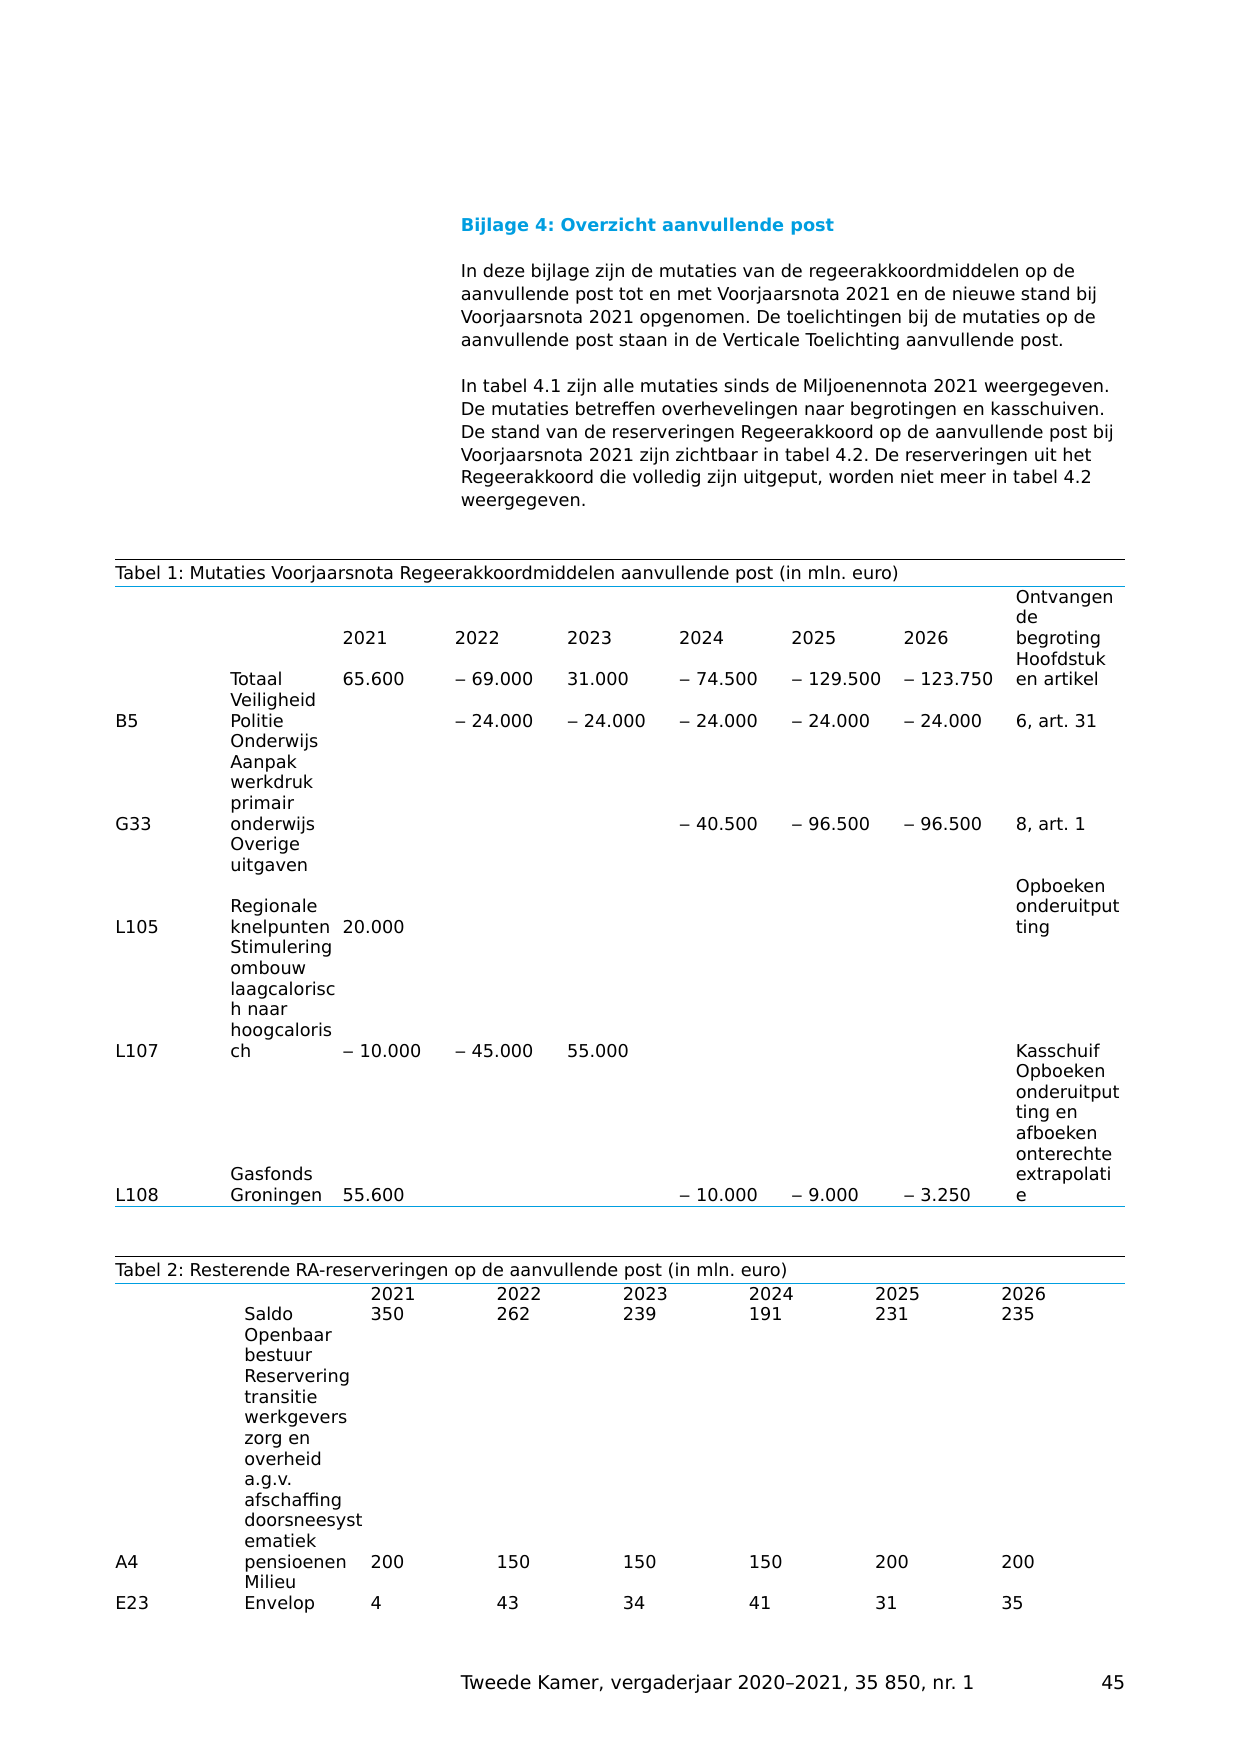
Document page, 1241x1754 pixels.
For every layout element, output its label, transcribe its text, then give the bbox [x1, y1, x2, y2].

table_cell [676, 876, 788, 937]
table_cell [564, 752, 676, 834]
table_cell 200 [998, 1366, 1125, 1572]
table_cell [872, 1325, 998, 1366]
table_cell Tabel 2: Resterende RA-reserveringen op de aanvullende post (in mln. euro) [115, 1257, 1125, 1283]
table_cell ‒ 3.250 [900, 1061, 1013, 1206]
table_cell [452, 834, 564, 876]
table_cell [900, 834, 1013, 876]
table_cell [340, 834, 452, 876]
table_cell ‒ 74.500 [676, 649, 788, 690]
table_cell Hoofdstuk en artikel [1013, 649, 1125, 690]
table_cell Aanpak werkdruk primair onderwijs [227, 752, 339, 834]
table_cell 2021 [340, 587, 452, 649]
table_cell 191 [746, 1304, 872, 1325]
table_cell 2023 [620, 1284, 746, 1304]
table_cell 4 [368, 1593, 493, 1613]
table_cell [115, 1572, 241, 1593]
table_cell ‒ 123.750 [900, 649, 1013, 690]
table_cell Opboeken onderuitputting [1013, 876, 1125, 937]
table_cell [788, 834, 900, 876]
table_cell 150 [746, 1366, 872, 1572]
table_cell ‒ 69.000 [452, 649, 564, 690]
table_cell [676, 731, 788, 752]
table_cell [676, 938, 788, 1061]
table_cell [788, 690, 900, 711]
table_cell 200 [872, 1366, 998, 1572]
table_cell [900, 731, 1013, 752]
table_cell Regionale knelpunten [227, 876, 339, 937]
table_cell [788, 876, 900, 937]
table_cell [340, 731, 452, 752]
table_cell 231 [872, 1304, 998, 1325]
table_cell 31.000 [564, 649, 676, 690]
table_cell [1013, 834, 1125, 876]
table_cell [115, 690, 227, 711]
table_cell [115, 1284, 241, 1304]
table_cell 150 [494, 1366, 620, 1572]
table_cell Stimulering ombouw laagcalorisch naar hoogcalorisch [227, 938, 339, 1061]
table_cell ‒ 24.000 [676, 711, 788, 731]
table_cell [872, 1572, 998, 1593]
table_cell [788, 938, 900, 1061]
table_cell 200 [368, 1366, 493, 1572]
table_cell 2022 [452, 587, 564, 649]
table_cell Envelop [241, 1593, 367, 1613]
table_cell [494, 1325, 620, 1366]
table_cell [115, 1304, 241, 1325]
table_cell [115, 587, 227, 649]
table_cell Milieu [241, 1572, 367, 1593]
table_cell ‒ 24.000 [788, 711, 900, 731]
table_cell ‒ 10.000 [340, 938, 452, 1061]
table_cell ‒ 24.000 [900, 711, 1013, 731]
table_cell L107 [115, 938, 227, 1061]
table_cell Kasschuif [1013, 938, 1125, 1061]
title Bijlage 4: Overzicht aanvullende post [461, 213, 1125, 236]
table_cell B5 [115, 711, 227, 731]
table_cell 35 [998, 1593, 1125, 1613]
table_cell ‒ 24.000 [564, 711, 676, 731]
table_cell [340, 752, 452, 834]
table_cell [115, 649, 227, 690]
table_cell [115, 834, 227, 876]
table_cell Openbaar bestuur [241, 1325, 367, 1366]
table_cell [368, 1572, 493, 1593]
table_cell [620, 1572, 746, 1593]
table_header Tabel 4.2 Resterende RA-reserveringen op de aanvullende post bij Voorjaarsnota 2020 (in mln. euro) [115, 1231, 1125, 1256]
table_cell Veiligheid [227, 690, 339, 711]
table_cell [241, 1284, 367, 1304]
table_cell [452, 752, 564, 834]
table_cell 6, art. 31 [1013, 711, 1125, 731]
table_cell 2025 [788, 587, 900, 649]
table_cell [340, 690, 452, 711]
table_cell Overige uitgaven [227, 834, 339, 876]
table_cell ‒ 96.500 [788, 752, 900, 834]
table_cell [788, 731, 900, 752]
table_cell 2025 [872, 1284, 998, 1304]
table_cell [900, 690, 1013, 711]
table_cell [676, 690, 788, 711]
table_cell 31 [872, 1593, 998, 1613]
table_cell Reservering transitie werkgevers zorg en overheid a.g.v. afschaffing doorsneesystematiek pensioenen [241, 1366, 367, 1572]
table_cell [494, 1572, 620, 1593]
table_cell ‒ 9.000 [788, 1061, 900, 1206]
table_cell Totaal [227, 649, 339, 690]
table_cell 2021 [368, 1284, 493, 1304]
table_cell 2024 [746, 1284, 872, 1304]
table_cell Ontvangende begroting [1013, 587, 1125, 649]
table_cell 55.600 [340, 1061, 452, 1206]
table_cell 41 [746, 1593, 872, 1613]
table_cell [998, 1325, 1125, 1366]
table_cell 34 [620, 1593, 746, 1613]
table_cell ‒ 129.500 [788, 649, 900, 690]
table_cell 55.000 [564, 938, 676, 1061]
table_cell 2022 [494, 1284, 620, 1304]
text In deze bijlage zijn de mutaties van de regeerakkoordmiddelen op de aanvullende post tot en met Voorjaarsnota 2021 en de nieuwe stand bij Voorjaarsnota 2021 opgenomen. De toelichtingen bij de mutaties op de aanvullende post staan in de Verticale Toelichting aanvullende post. [461, 259, 1125, 351]
table_cell [1013, 690, 1125, 711]
table_cell 2023 [564, 587, 676, 649]
table_cell ‒ 40.500 [676, 752, 788, 834]
table_cell [900, 938, 1013, 1061]
table_cell [564, 731, 676, 752]
table_header Tabel 4.1 Mutaties Regeerakkoordmiddelen aanvullende post (in mln. euro) [115, 534, 1125, 559]
table_cell [452, 690, 564, 711]
table_cell ‒ 24.000 [452, 711, 564, 731]
table_cell [900, 876, 1013, 937]
table_cell L108 [115, 1061, 227, 1206]
table_cell ‒ 96.500 [900, 752, 1013, 834]
table_cell [998, 1572, 1125, 1593]
table_cell [564, 834, 676, 876]
table_cell 150 [620, 1366, 746, 1572]
table_cell 2026 [998, 1284, 1125, 1304]
table_cell Onderwijs [227, 731, 339, 752]
table_cell Politie [227, 711, 339, 731]
table_cell 2026 [900, 587, 1013, 649]
table_cell Tabel 1: Mutaties Voorjaarsnota Regeerakkoordmiddelen aanvullende post (in mln. euro) [115, 560, 1125, 586]
table_cell 2024 [676, 587, 788, 649]
table_cell A4 [115, 1366, 241, 1572]
table_cell Saldo [241, 1304, 367, 1325]
table_cell [452, 876, 564, 937]
table_cell 65.600 [340, 649, 452, 690]
table_cell 262 [494, 1304, 620, 1325]
table_cell 239 [620, 1304, 746, 1325]
table_cell [746, 1325, 872, 1366]
table_cell ‒ 45.000 [452, 938, 564, 1061]
table_cell 235 [998, 1304, 1125, 1325]
table_cell [452, 1061, 564, 1206]
text In tabel 4.1 zijn alle mutaties sinds de Miljoenennota 2021 weergegeven. De mutaties betreffen overhevelingen naar begrotingen en kasschuiven. De stand van de reserveringen Regeerakkoord op de aanvullende post bij Voorjaarsnota 2021 zijn zichtbaar in tabel 4.2. De reserveringen uit het Regeerakkoord die volledig zijn uitgeput, worden niet meer in tabel 4.2 weergegeven. [461, 374, 1125, 511]
table_cell G33 [115, 752, 227, 834]
table_cell [1013, 731, 1125, 752]
table_cell Gasfonds Groningen [227, 1061, 339, 1206]
table_cell [227, 587, 339, 649]
table_cell [452, 731, 564, 752]
table_cell 20.000 [340, 876, 452, 937]
table_cell E23 [115, 1593, 241, 1613]
table_cell [368, 1325, 493, 1366]
table_cell [564, 876, 676, 937]
table_cell ‒ 10.000 [676, 1061, 788, 1206]
table_cell [115, 731, 227, 752]
table_cell [746, 1572, 872, 1593]
table_cell L105 [115, 876, 227, 937]
table_cell 350 [368, 1304, 493, 1325]
table_cell [564, 690, 676, 711]
table_cell Opboeken onderuitputting en afboeken onterechte extrapolatie [1013, 1061, 1125, 1206]
table_cell [676, 834, 788, 876]
table_cell [340, 711, 452, 731]
table_cell [115, 1325, 241, 1366]
table_cell 8, art. 1 [1013, 752, 1125, 834]
table_cell 43 [494, 1593, 620, 1613]
table_cell [620, 1325, 746, 1366]
table_cell [564, 1061, 676, 1206]
